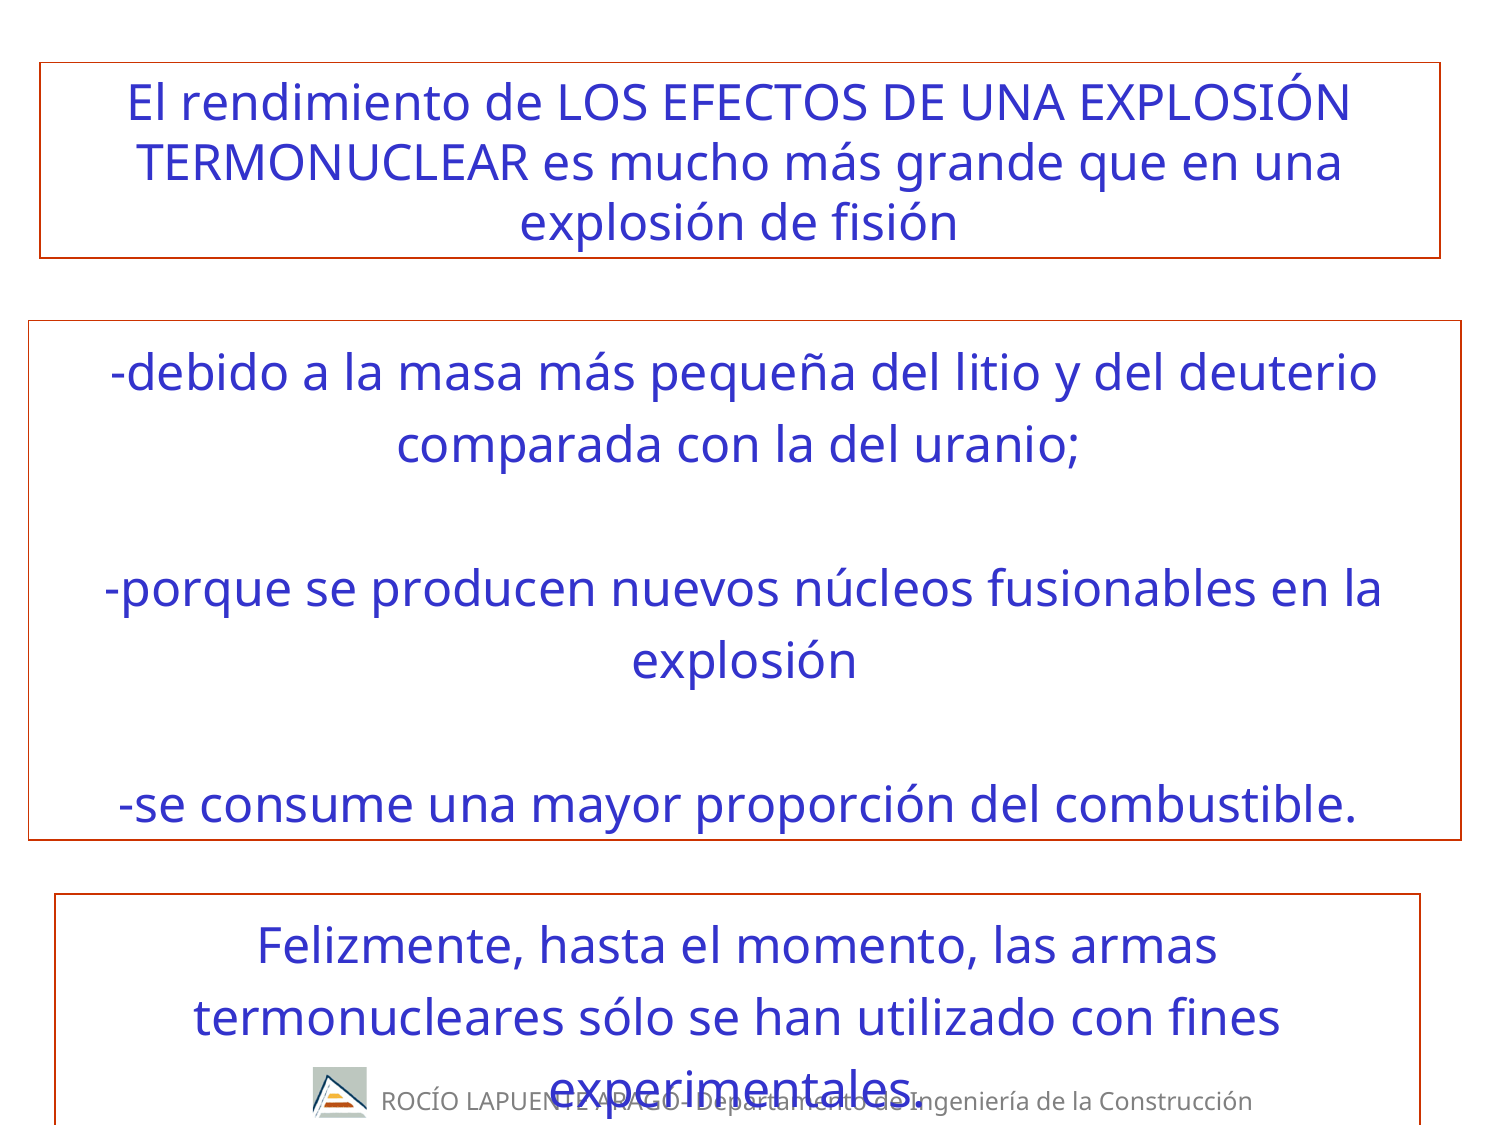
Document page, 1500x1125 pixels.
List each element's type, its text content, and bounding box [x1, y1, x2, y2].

text_box Felizmente, hasta el momento, las armas termonucleares sólo se han utilizado con fines experimentales. [55, 894, 1421, 1125]
text_box debido a la masa más pequeña del litio y del deuterio comparada con la del uranio; porque se producen nuevos núcleos fusionables en la explosión se consume una mayor proporción del combustible. [28, 320, 1462, 840]
text_box El rendimiento de LOS EFECTOS DE UNA EXPLOSIÓN TERMONUCLEAR es mucho más grande que en una explosión de fisión [40, 62, 1441, 258]
